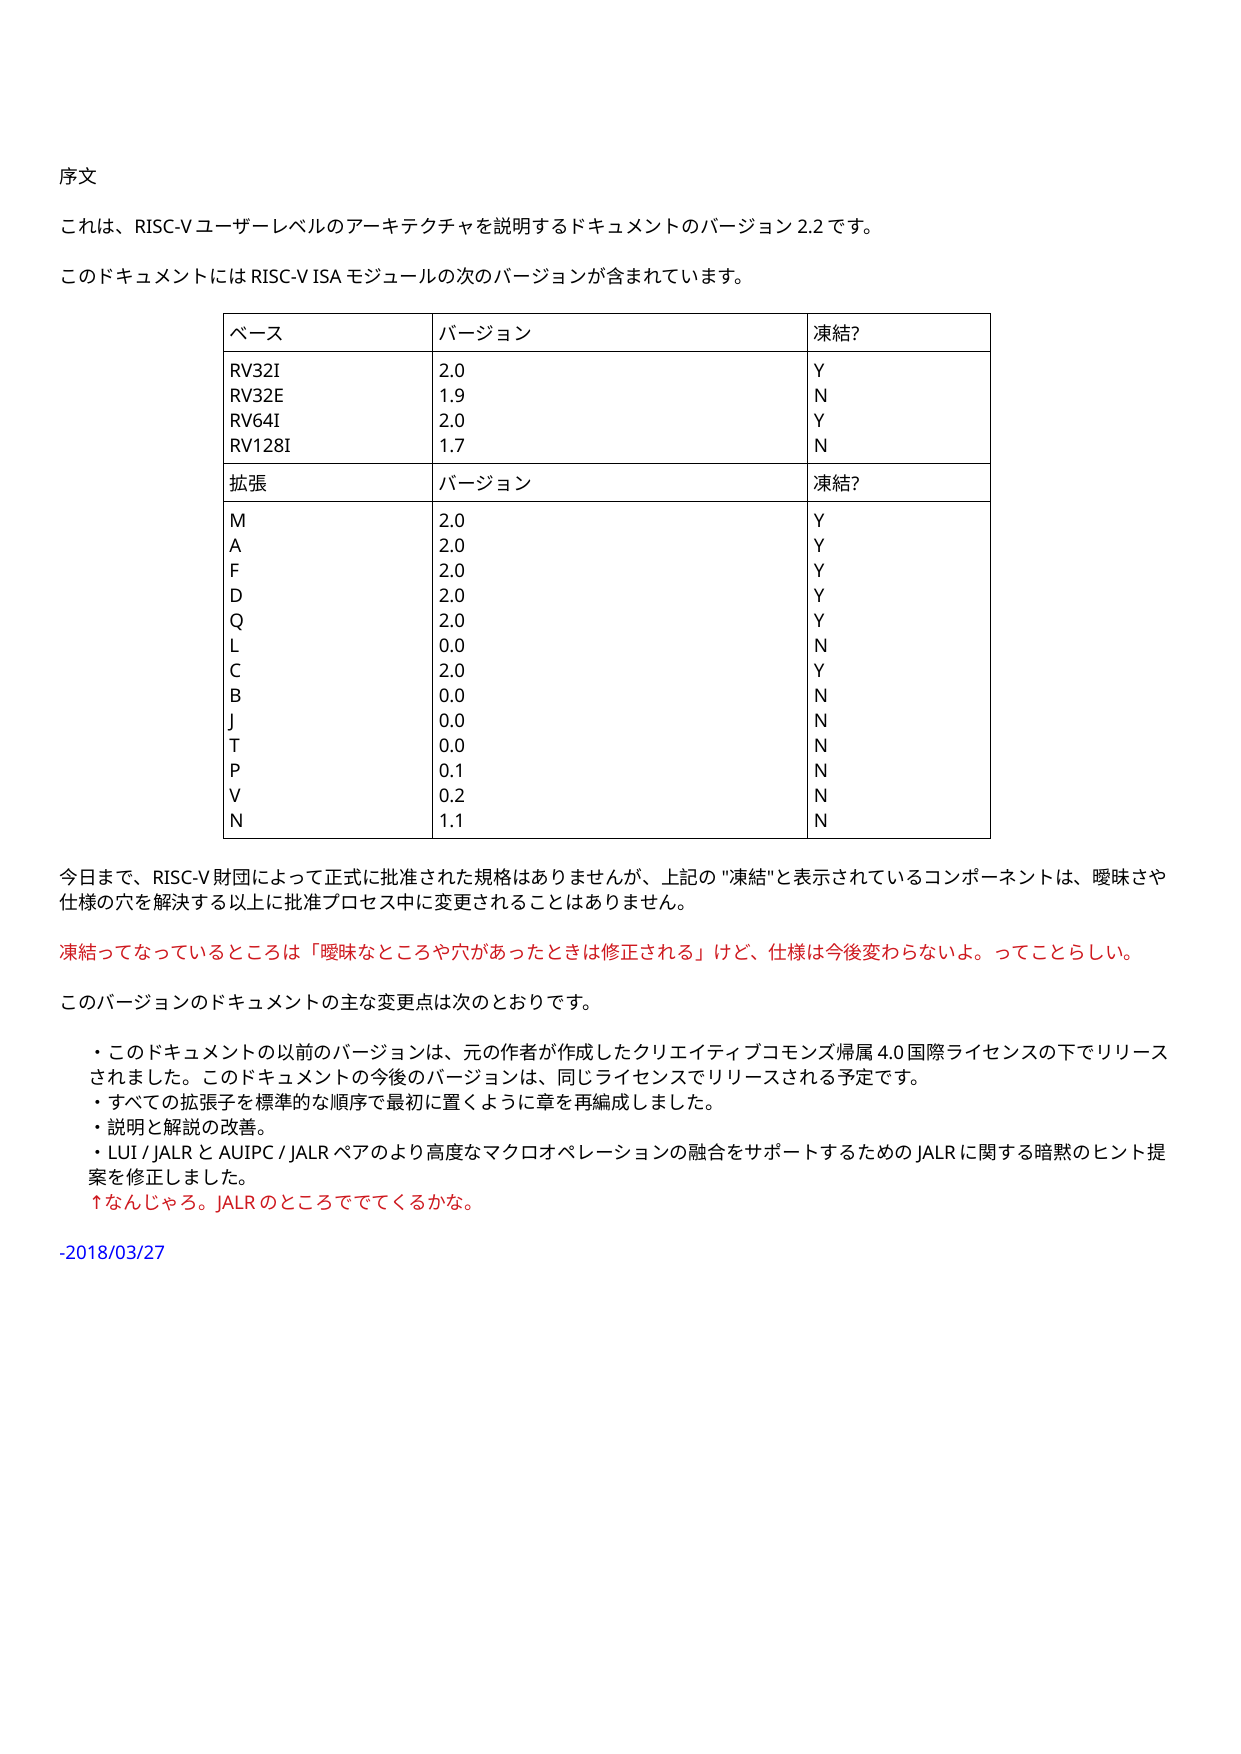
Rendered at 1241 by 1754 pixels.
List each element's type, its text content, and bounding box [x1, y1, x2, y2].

table_header ベース [224, 314, 432, 351]
table_cell 2.0 1.9 2.0 1.7 [433, 352, 807, 463]
text このドキュメントにはRISC-V ISAモジュールの次のバージョンが含まれています。 [59, 263, 1181, 288]
text 序文 [59, 163, 1181, 188]
table_cell 凍結? [808, 464, 990, 501]
table_header 凍結? [808, 314, 990, 351]
table_cell RV32I RV32E RV64I RV128I [224, 352, 432, 463]
table_cell 2.0 2.0 2.0 2.0 2.0 0.0 2.0 0.0 0.0 0.0 0.1 0.2 1.1 [433, 502, 807, 838]
table_cell 拡張 [224, 464, 432, 501]
text ・すべての拡張子を標準的な順序で最初に置くように章を再編成しました。 [88, 1089, 1181, 1114]
table_cell Y N Y N [808, 352, 990, 463]
text 今日まで、RISC-V財団によって正式に批准された規格はありませんが、上記の "凍結"と表示されているコンポーネントは、曖昧さや仕様の穴を解決する以上に批准プロセス中に変更されることはありません。 [59, 864, 1181, 914]
text ↑なんじゃろ。JALRのところででてくるかな。 [88, 1189, 1181, 1214]
text 凍結ってなっているところは「曖昧なところや穴があったときは修正される」けど、仕様は今後変わらないよ。ってことらしい。 [59, 939, 1181, 964]
text このバージョンのドキュメントの主な変更点は次のとおりです。 [59, 989, 1181, 1014]
text これは、RISC-Vユーザーレベルのアーキテクチャを説明するドキュメントのバージョン2.2です。 [59, 213, 1181, 238]
table_header バージョン [433, 314, 807, 351]
table_cell バージョン [433, 464, 807, 501]
text -2018/03/27 [59, 1239, 1181, 1264]
text ・このドキュメントの以前のバージョンは、元の作者が作成したクリエイティブコモンズ帰属4.0国際ライセンスの下でリリースされました。このドキュメントの今後のバージョンは、同じライセンスでリリースされる予定です。 [88, 1039, 1181, 1089]
text ・説明と解説の改善。 [88, 1114, 1181, 1139]
table_cell M A F D Q L C B J T P V N [224, 502, 432, 838]
table_cell Y Y Y Y Y N Y N N N N N N [808, 502, 990, 838]
text ・LUI / JALRとAUIPC / JALRペアのより高度なマクロオペレーションの融合をサポートするためのJALRに関する暗黙のヒント提案を修正しました。 [88, 1139, 1181, 1189]
